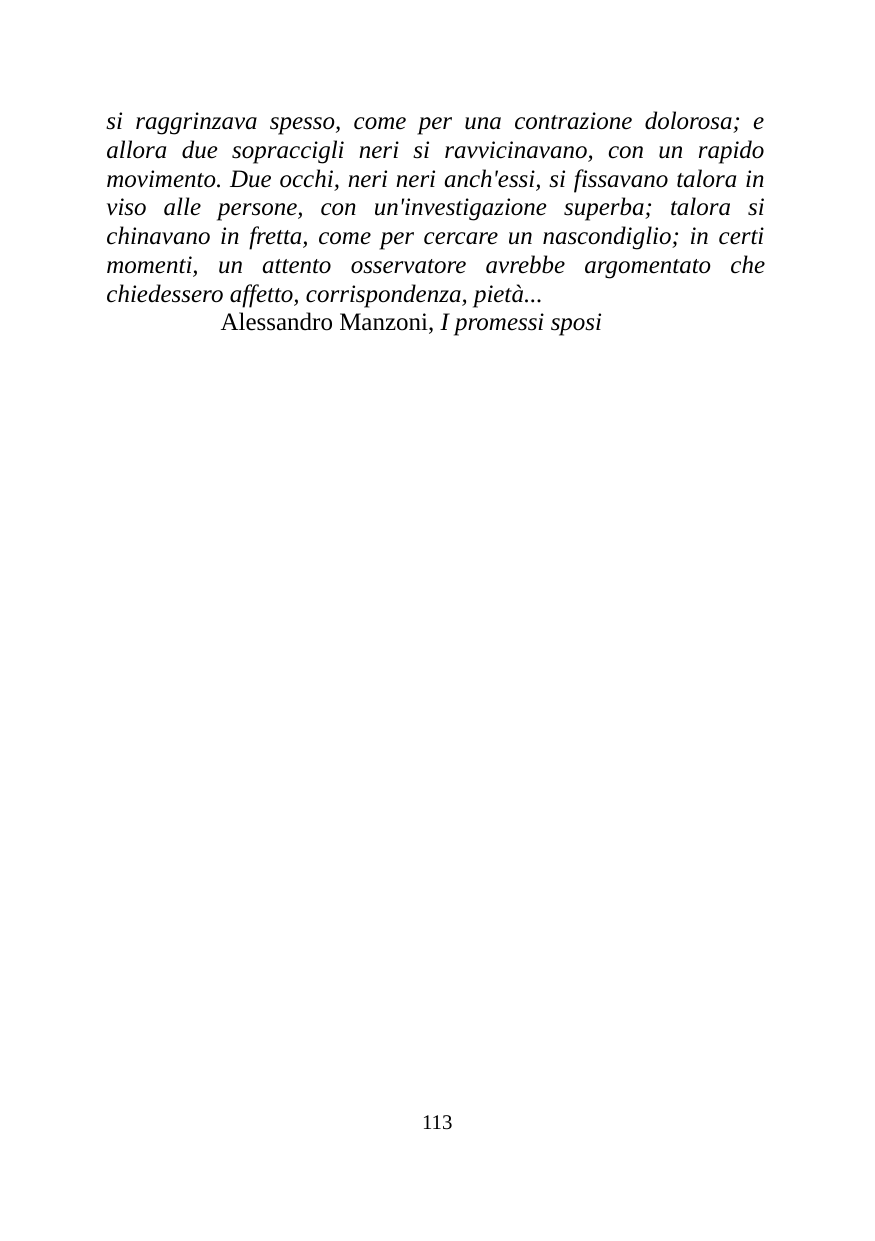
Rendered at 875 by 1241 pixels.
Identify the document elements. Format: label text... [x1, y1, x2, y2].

text si raggrinzava spesso, come per una contrazione dolorosa; e allora due sopraccigli neri si ravvicinavano, con un rapido movimento. Due occhi, neri neri anch'essi, si fissavano talora in viso alle persone, con un'investigazione superba; talora si chinavano in fretta, come per cercare un nascondiglio; in certi momenti, un attento osservatore avrebbe argomentato che chiedessero affetto, corrispondenza, pietà... [106, 106, 768, 307]
text Alessandro Manzoni, I promessi sposi [220, 307, 768, 336]
